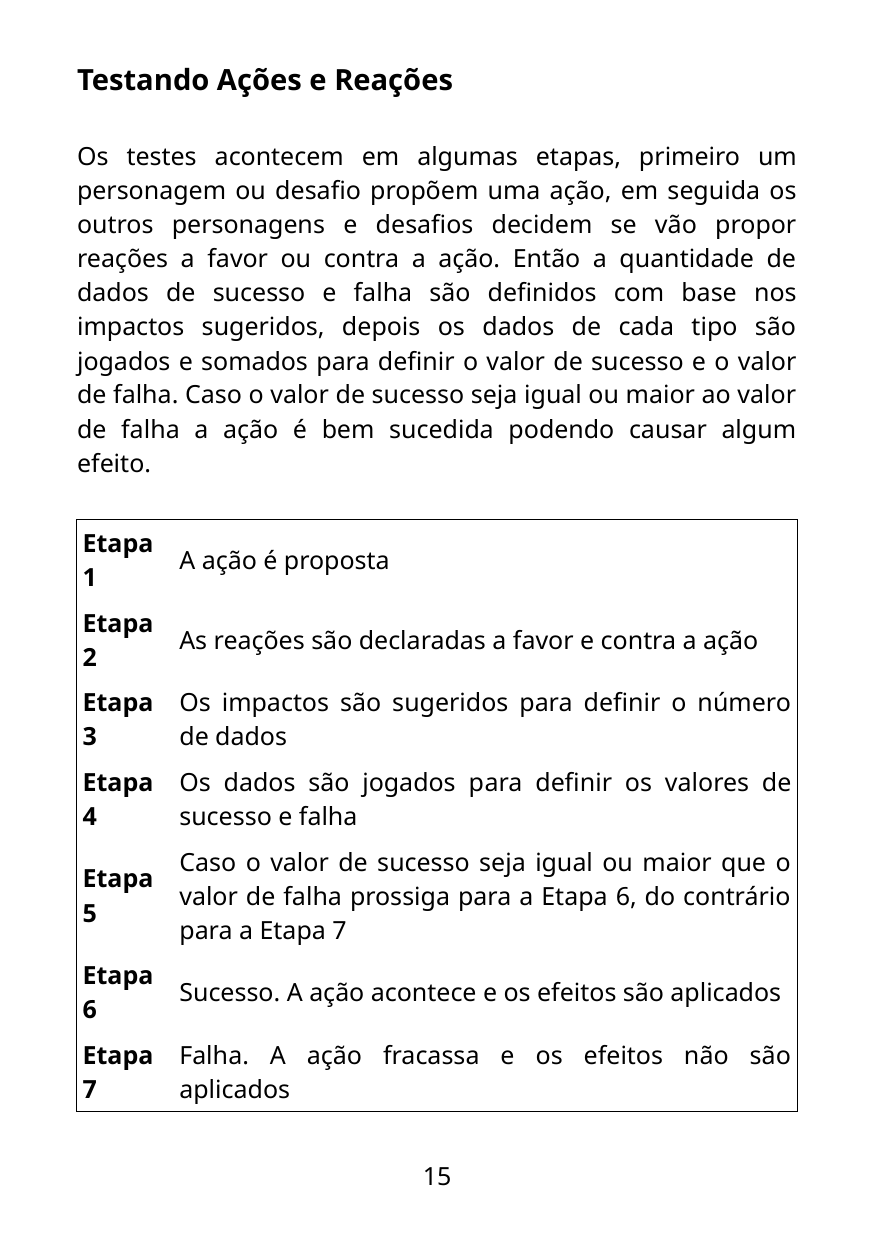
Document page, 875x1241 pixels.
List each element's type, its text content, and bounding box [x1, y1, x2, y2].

table_cell Etapa 2 [77, 600, 173, 679]
table_cell Etapa 4 [77, 759, 173, 838]
subtitle Testando Ações e Reações [77, 59, 797, 99]
table_cell Caso o valor de sucesso seja igual ou maior que o valor de falha prossiga para a Etapa 6, do contrário para a Etapa 7 [174, 839, 797, 952]
table_header Etapa 1 [77, 520, 173, 600]
table_cell Etapa 6 [77, 952, 173, 1032]
text Os testes acontecem em algumas etapas, primeiro um personagem ou desafio propõem uma ação, em seguida os outros personagens e desafios decidem se vão propor reações a favor ou contra a ação. Então a quantidade de dados de sucesso e falha são definidos com base nos impactos sugeridos, depois os dados de cada tipo são jogados e somados para definir o valor de sucesso e o valor de falha. Caso o valor de sucesso seja igual ou maior ao valor de falha a ação é bem sucedida podendo causar algum efeito. [77, 139, 797, 479]
table_cell Falha. A ação fracassa e os efeitos não são aplicados [174, 1032, 797, 1111]
table_cell Sucesso. A ação acontece e os efeitos são aplicados [174, 952, 797, 1032]
table_cell Etapa 5 [77, 839, 173, 952]
table_cell Etapa 3 [77, 679, 173, 759]
table_cell Os dados são jogados para definir os valores de sucesso e falha [174, 759, 797, 838]
table_header A ação é proposta [174, 520, 797, 600]
table_cell Os impactos são sugeridos para definir o número de dados [174, 679, 797, 759]
table_cell As reações são declaradas a favor e contra a ação [174, 600, 797, 679]
table_cell Etapa 7 [77, 1032, 173, 1111]
